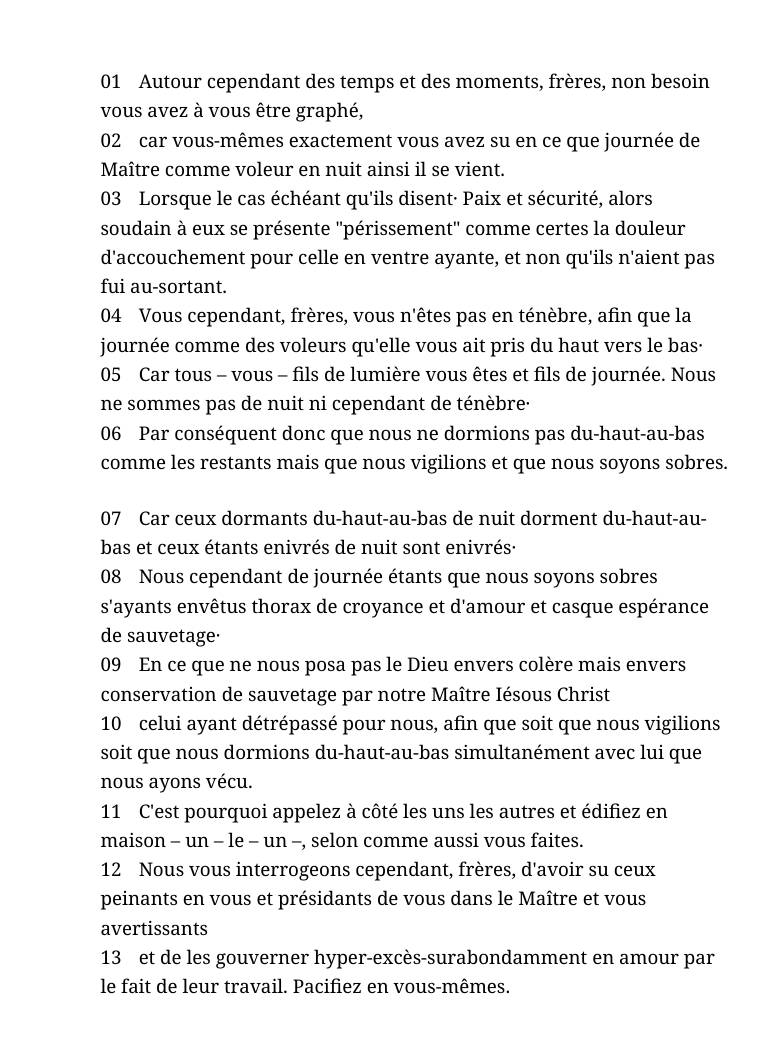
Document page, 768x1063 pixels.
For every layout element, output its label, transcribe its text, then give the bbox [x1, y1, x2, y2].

text 01 Autour cependant des temps et des moments, frères, non besoin vous avez à vous être graphé, 02 car vous-mêmes exactement vous avez su en ce que journée de Maître comme voleur en nuit ainsi il se vient. 03 Lorsque le cas échéant qu'ils disent· Paix et sécurité, alors soudain à eux se présente "périssement" comme certes la douleur d'accouchement pour celle en ventre ayante, et non qu'ils n'aient pas fui au-sortant. 04 Vous cependant, frères, vous n'êtes pas en ténèbre, afin que la journée comme des voleurs qu'elle vous ait pris du haut vers le bas· 05 Car tous – vous – fils de lumière vous êtes et fils de journée. Nous ne sommes pas de nuit ni cependant de ténèbre· 06 Par conséquent donc que nous ne dormions pas du-haut-au-bas comme les restants mais que nous vigilions et que nous soyons sobres. 07 Car ceux dormants du-haut-au-bas de nuit dorment du-haut-au-bas et ceux étants enivrés de nuit sont enivrés· 08 Nous cependant de journée étants que nous soyons sobres s'ayants envêtus thorax de croyance et d'amour et casque espérance de sauvetage· 09 En ce que ne nous posa pas le Dieu envers colère mais envers conservation de sauvetage par notre Maître Iésous Christ 10 celui ayant détrépassé pour nous, afin que soit que nous vigilions soit que nous dormions du-haut-au-bas simultanément avec lui que nous ayons vécu. 11 C'est pourquoi appelez à côté les uns les autres et édifiez en maison – un – le – un –, selon comme aussi vous faites. 12 Nous vous interrogeons cependant, frères, d'avoir su ceux peinants en vous et présidants de vous dans le Maître et vous avertissants 13 et de les gouverner hyper-excès-surabondamment en amour par le fait de leur travail. Pacifiez en vous-mêmes. [100, 41, 729, 999]
